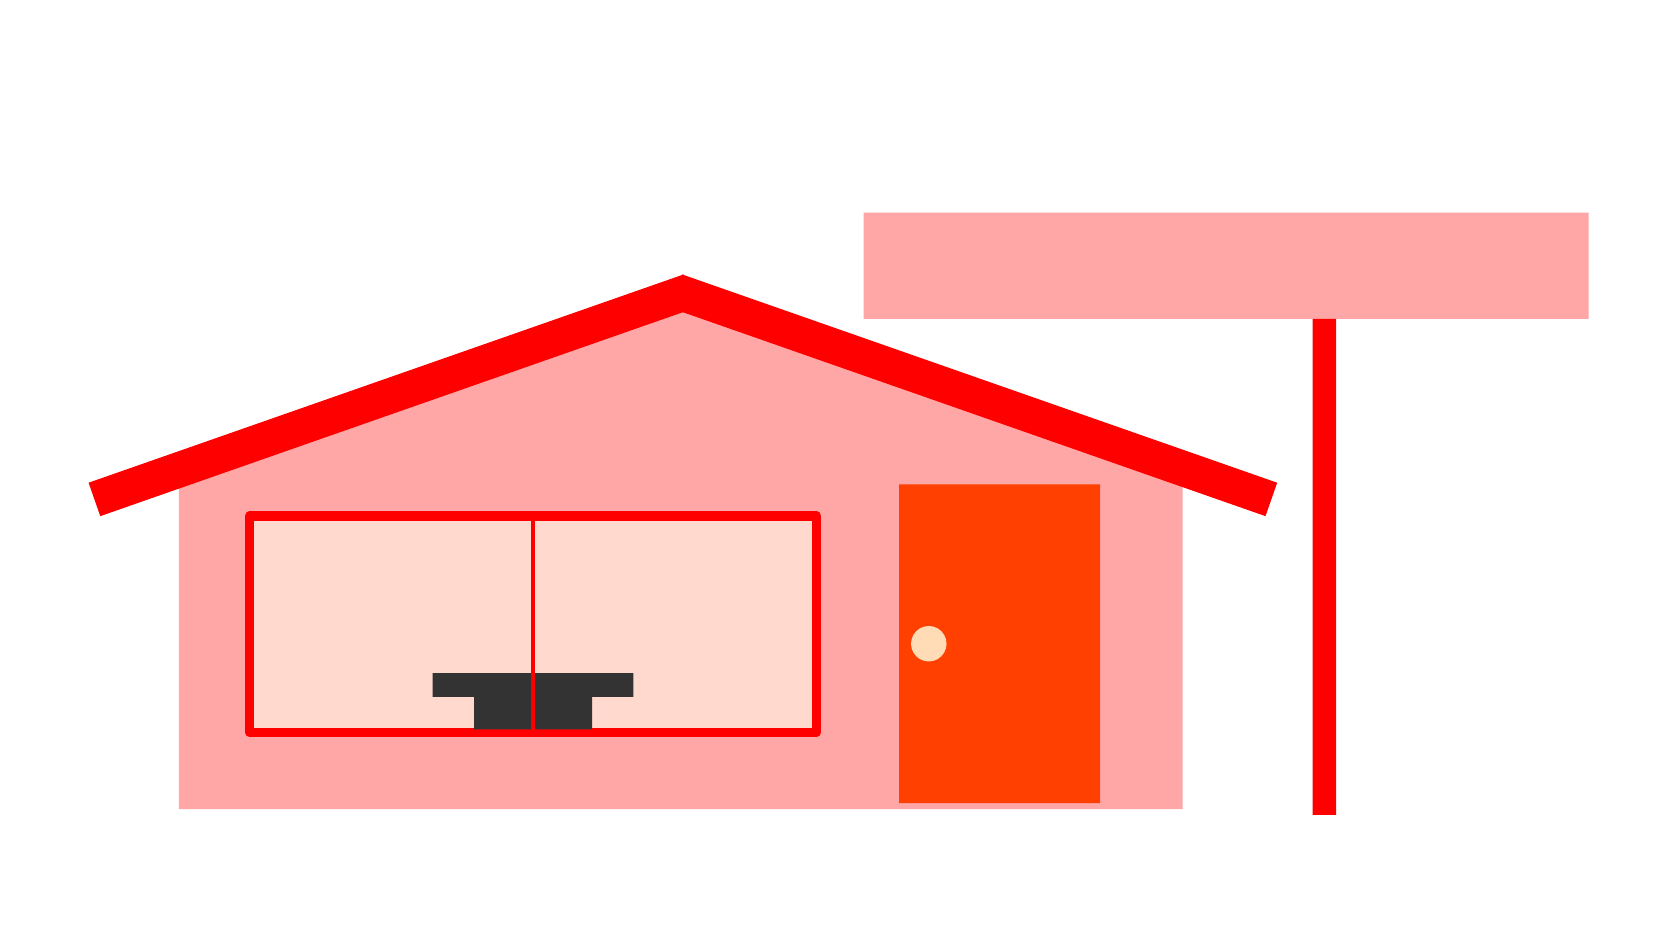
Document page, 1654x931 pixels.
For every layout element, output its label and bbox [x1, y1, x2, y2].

text_box [88, 274, 1278, 810]
text_box [863, 212, 1589, 815]
